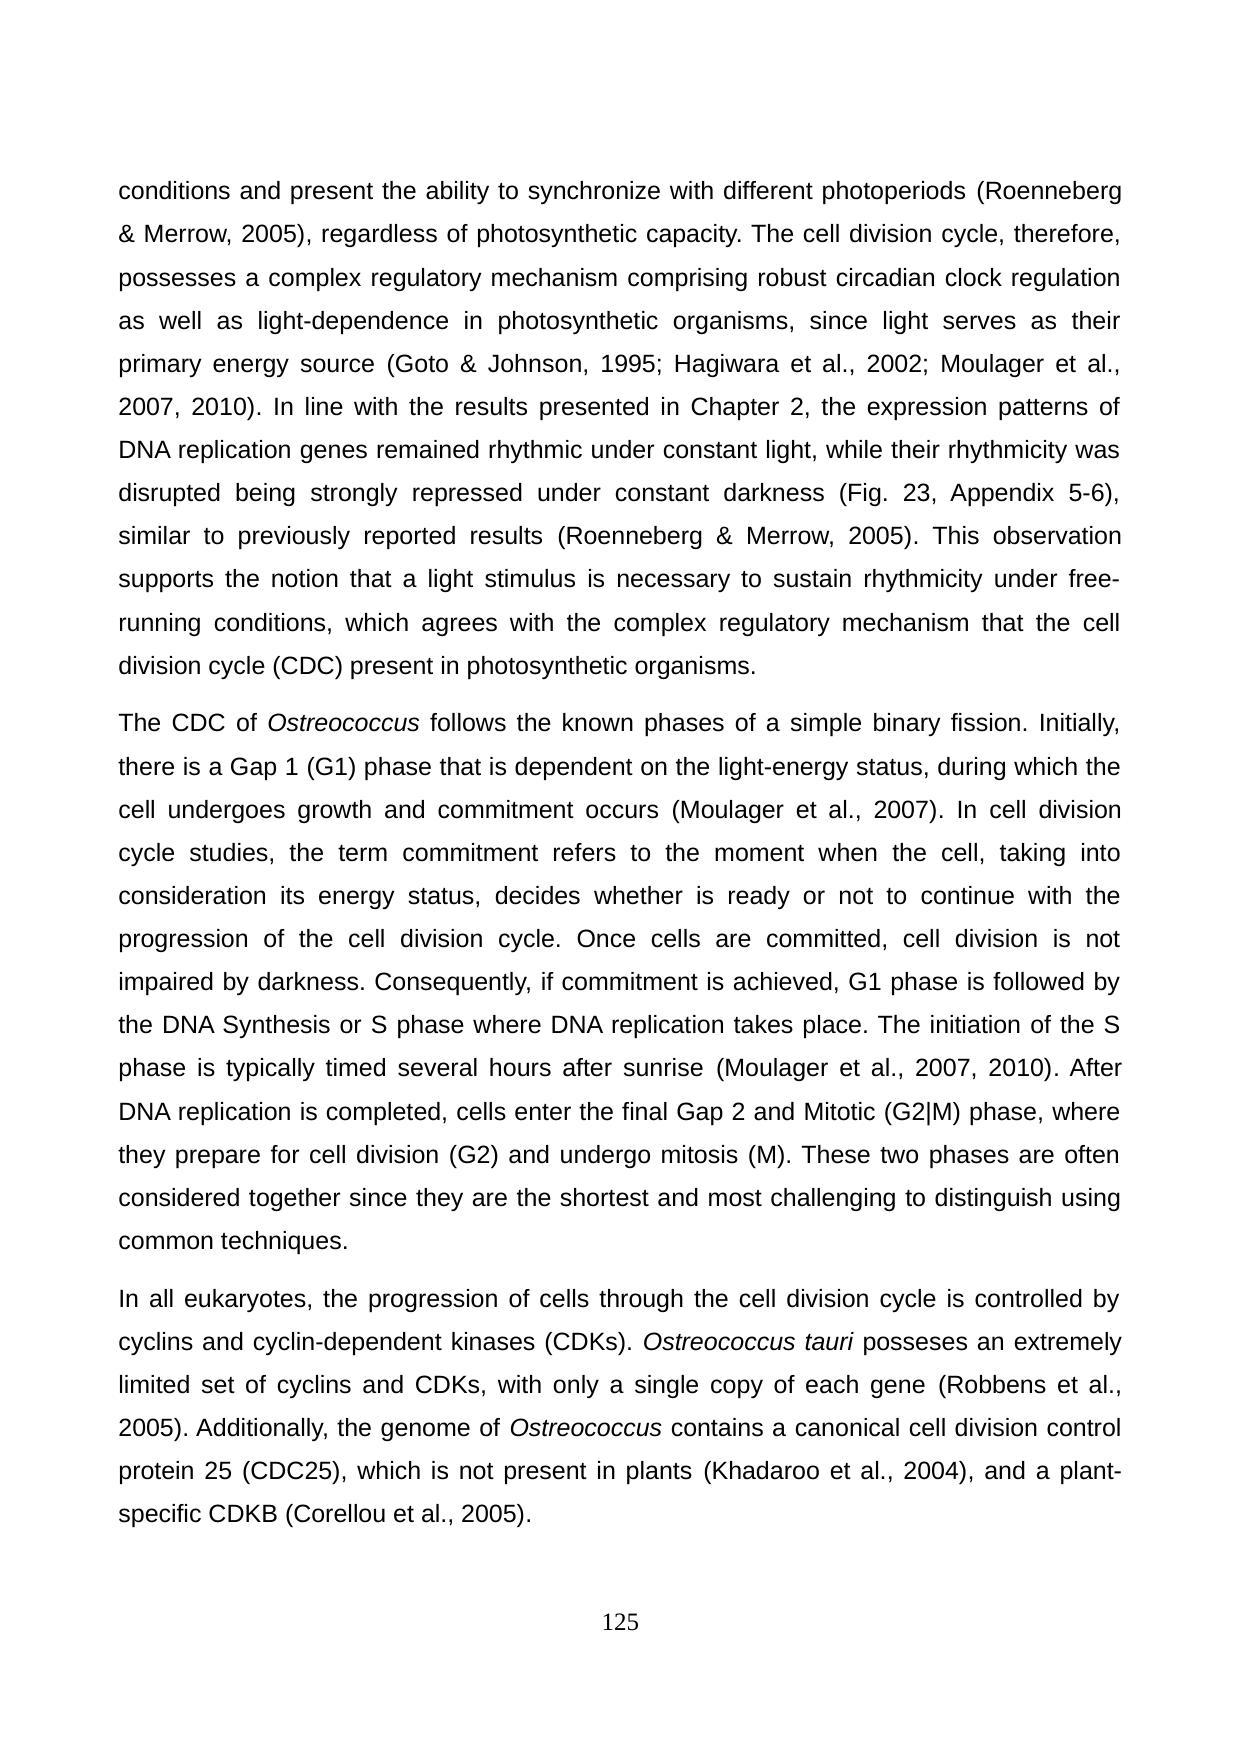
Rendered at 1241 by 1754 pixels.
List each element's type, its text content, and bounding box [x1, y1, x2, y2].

text In all eukaryotes, the progression of cells through the cell division cycle is controlled by cyclins and cyclin-dependent kinases (CDKs). Ostreococcus tauri posseses an extremely limited set of cyclins and CDKs, with only a single copy of each gene (Robbens et al., 2005)⁠. Additionally, the genome of Ostreococcus contains a canonical cell division control protein 25 (CDC25), which is not present in plants (Khadaroo et al., 2004)⁠, and a plant-specific CDKB (Corellou et al., 2005)⁠. [118, 1284, 1122, 1528]
text The CDC of Ostreococcus follows the known phases of a simple binary fission. Initially, there is a Gap 1 (G1) phase that is dependent on the light-energy status, during which the cell undergoes growth and commitment occurs (Moulager et al., 2007)⁠. In cell division cycle studies, the term commitment refers to the moment when the cell, taking into consideration its energy status, decides whether is ready or not to continue with the progression of the cell division cycle. Once cells are committed, cell division is not impaired by darkness. Consequently, if commitment is achieved, G1 phase is followed by the DNA Synthesis or S phase where DNA replication takes place. The initiation of the S phase is typically timed several hours after sunrise (Moulager et al., 2007, 2010)⁠. After DNA replication is completed, cells enter the final Gap 2 and Mitotic (G2|M) phase, where they prepare for cell division (G2) and undergo mitosis (M). These two phases are often considered together since they are the shortest and most challenging to distinguish using common techniques. [118, 708, 1122, 1255]
text conditions and present the ability to synchronize with different photoperiods (Roenneberg & Merrow, 2005)⁠, regardless of photosynthetic capacity. The cell division cycle, therefore, possesses a complex regulatory mechanism comprising robust circadian clock regulation as well as light-dependence in photosynthetic organisms, since light serves as their primary energy source (Goto & Johnson, 1995; Hagiwara et al., 2002; Moulager et al., 2007, 2010)⁠. In line with the results presented in Chapter 2, the expression patterns of DNA replication genes remained rhythmic under constant light, while their rhythmicity was disrupted being strongly repressed under constant darkness (Fig. 23, Appendix 5-6), similar to previously reported results (Roenneberg & Merrow, 2005)⁠. This observation supports the notion that a light stimulus is necessary to sustain rhythmicity under free-running conditions, which agrees with the complex regulatory mechanism that the cell division cycle (CDC) present in photosynthetic organisms. [118, 176, 1122, 679]
